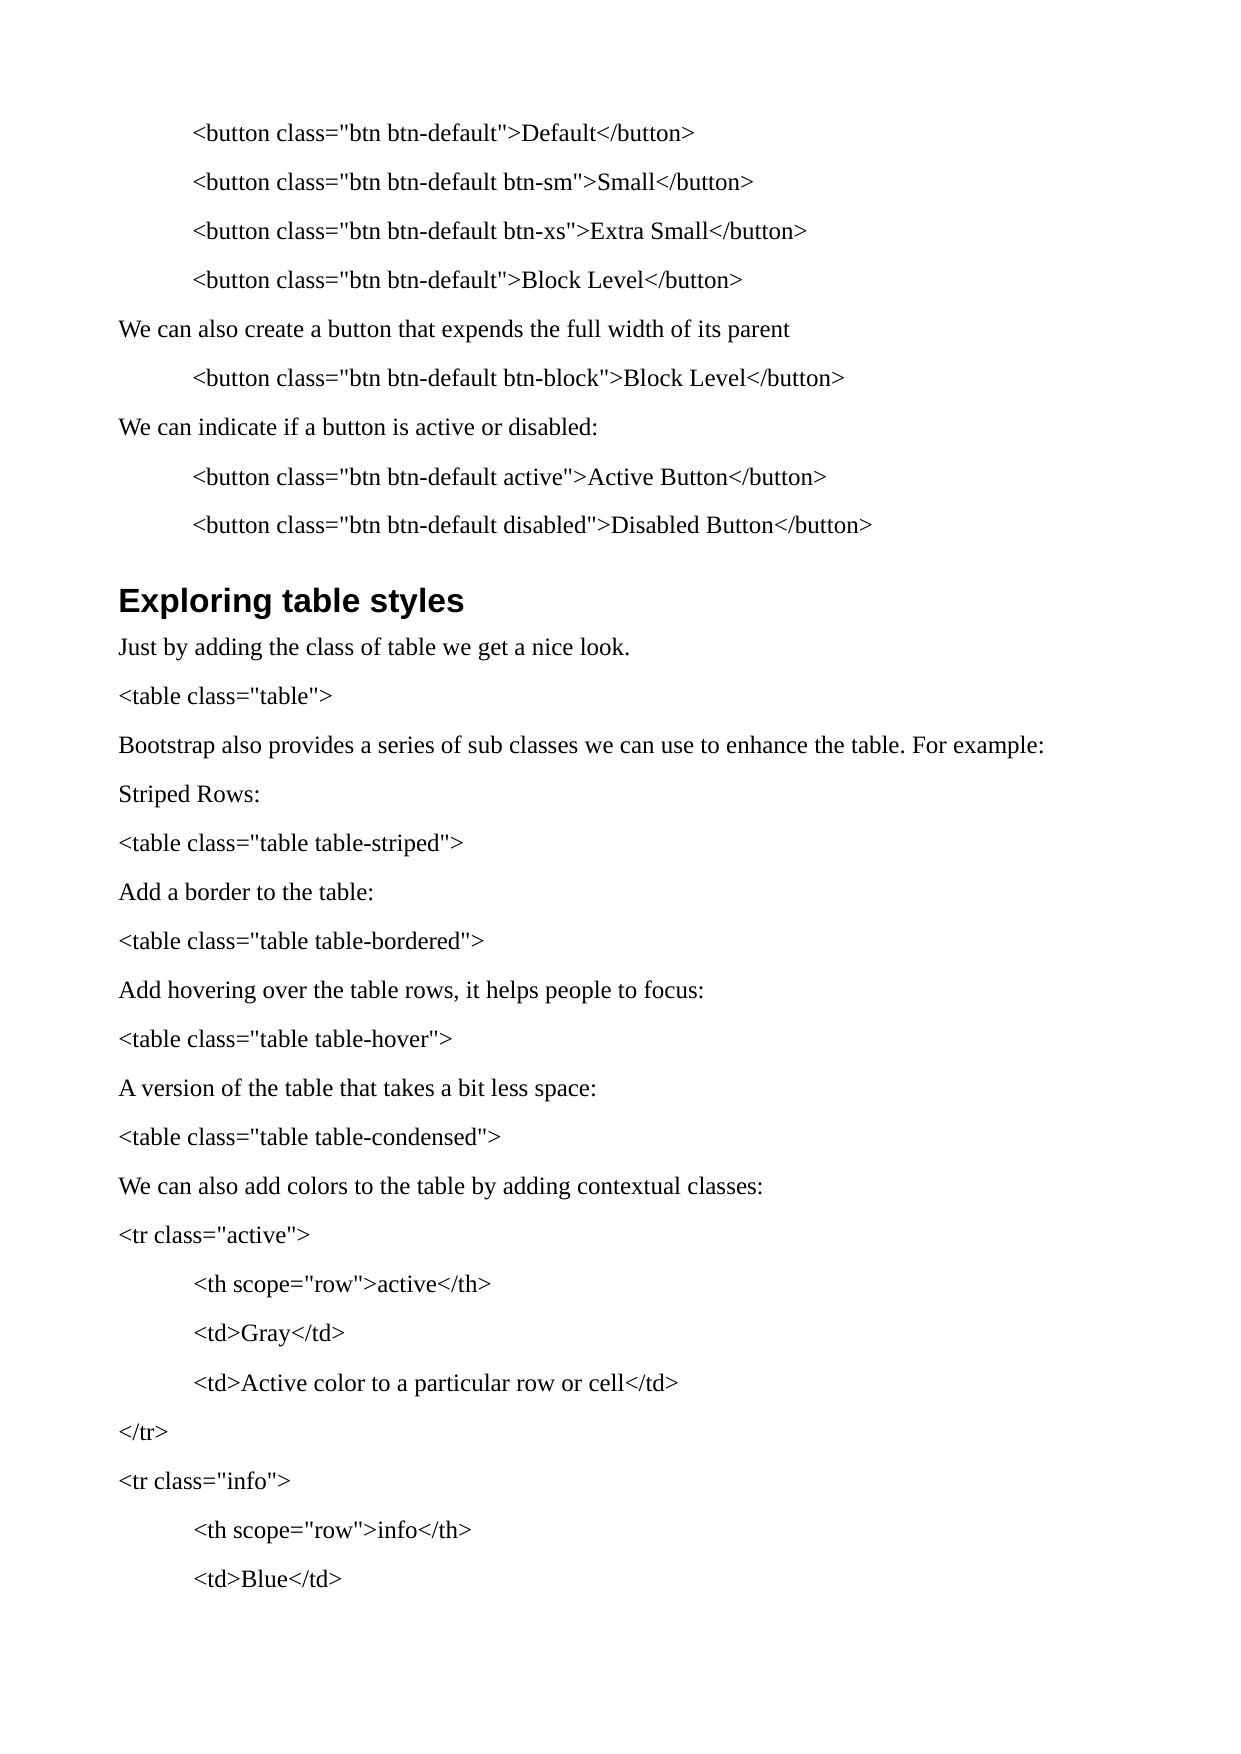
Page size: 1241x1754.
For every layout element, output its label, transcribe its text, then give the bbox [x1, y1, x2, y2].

text <table class="table table-bordered"> [118, 926, 1122, 955]
text We can indicate if a button is active or disabled: [118, 412, 1122, 441]
text <tr class="info"> [118, 1466, 1122, 1494]
text We can also create a button that expends the full width of its parent [118, 314, 1122, 343]
text <table class="table table-condensed"> [118, 1122, 1122, 1151]
text <td>Blue</td> [118, 1564, 1122, 1593]
text <button class="btn btn-default btn-block">Block Level</button> [118, 363, 1122, 392]
text <button class="btn btn-default btn-sm">Small</button> [118, 167, 1122, 196]
text Bootstrap also provides a series of sub classes we can use to enhance the table. For example: [118, 730, 1122, 758]
text <tr class="active"> [118, 1220, 1122, 1249]
text <td>Active color to a particular row or cell</td> [118, 1368, 1122, 1396]
text We can also add colors to the table by adding contextual classes: [118, 1171, 1122, 1200]
text <button class="btn btn-default">Block Level</button> [118, 265, 1122, 294]
text <table class="table"> [118, 681, 1122, 709]
text <button class="btn btn-default active">Active Button</button> [118, 462, 1122, 490]
text </tr> [118, 1417, 1122, 1445]
text <button class="btn btn-default">Default</button> [118, 118, 1122, 147]
text <button class="btn btn-default disabled">Disabled Button</button> [118, 511, 1122, 539]
text <button class="btn btn-default btn-xs">Extra Small</button> [118, 216, 1122, 245]
text <table class="table table-hover"> [118, 1024, 1122, 1053]
text <th scope="row">active</th> [118, 1269, 1122, 1298]
text <table class="table table-striped"> [118, 828, 1122, 857]
text <th scope="row">info</th> [118, 1515, 1122, 1543]
text A version of the table that takes a bit less space: [118, 1073, 1122, 1102]
text Just by adding the class of table we get a nice look. [118, 632, 1122, 660]
text <td>Gray</td> [118, 1318, 1122, 1347]
text Add a border to the table: [118, 877, 1122, 906]
text Add hovering over the table rows, it helps people to focus: [118, 975, 1122, 1004]
subtitle Exploring table styles [118, 581, 1122, 619]
text Striped Rows: [118, 779, 1122, 808]
